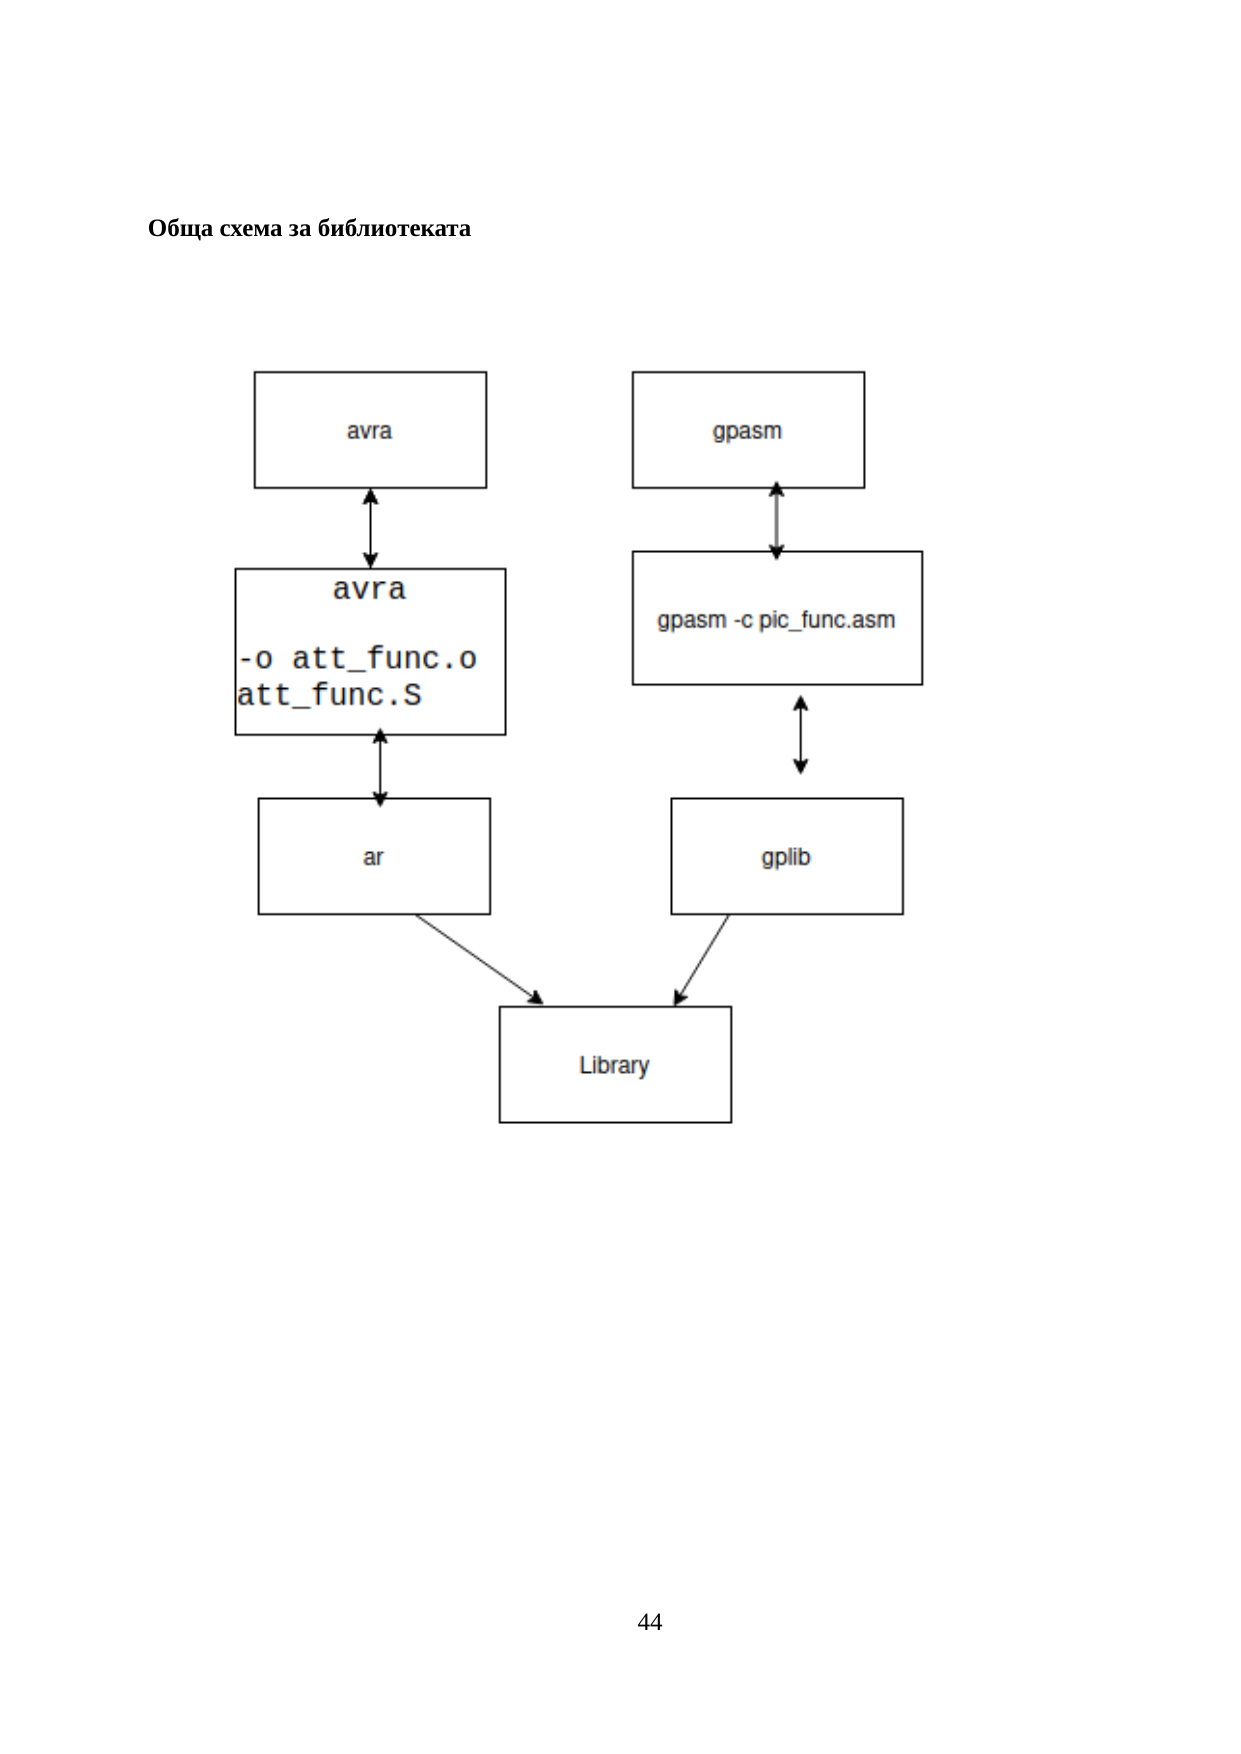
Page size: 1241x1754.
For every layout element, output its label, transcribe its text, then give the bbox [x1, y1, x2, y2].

text Обща схема за библиотеката [148, 213, 1152, 242]
picture [208, 335, 1024, 1151]
